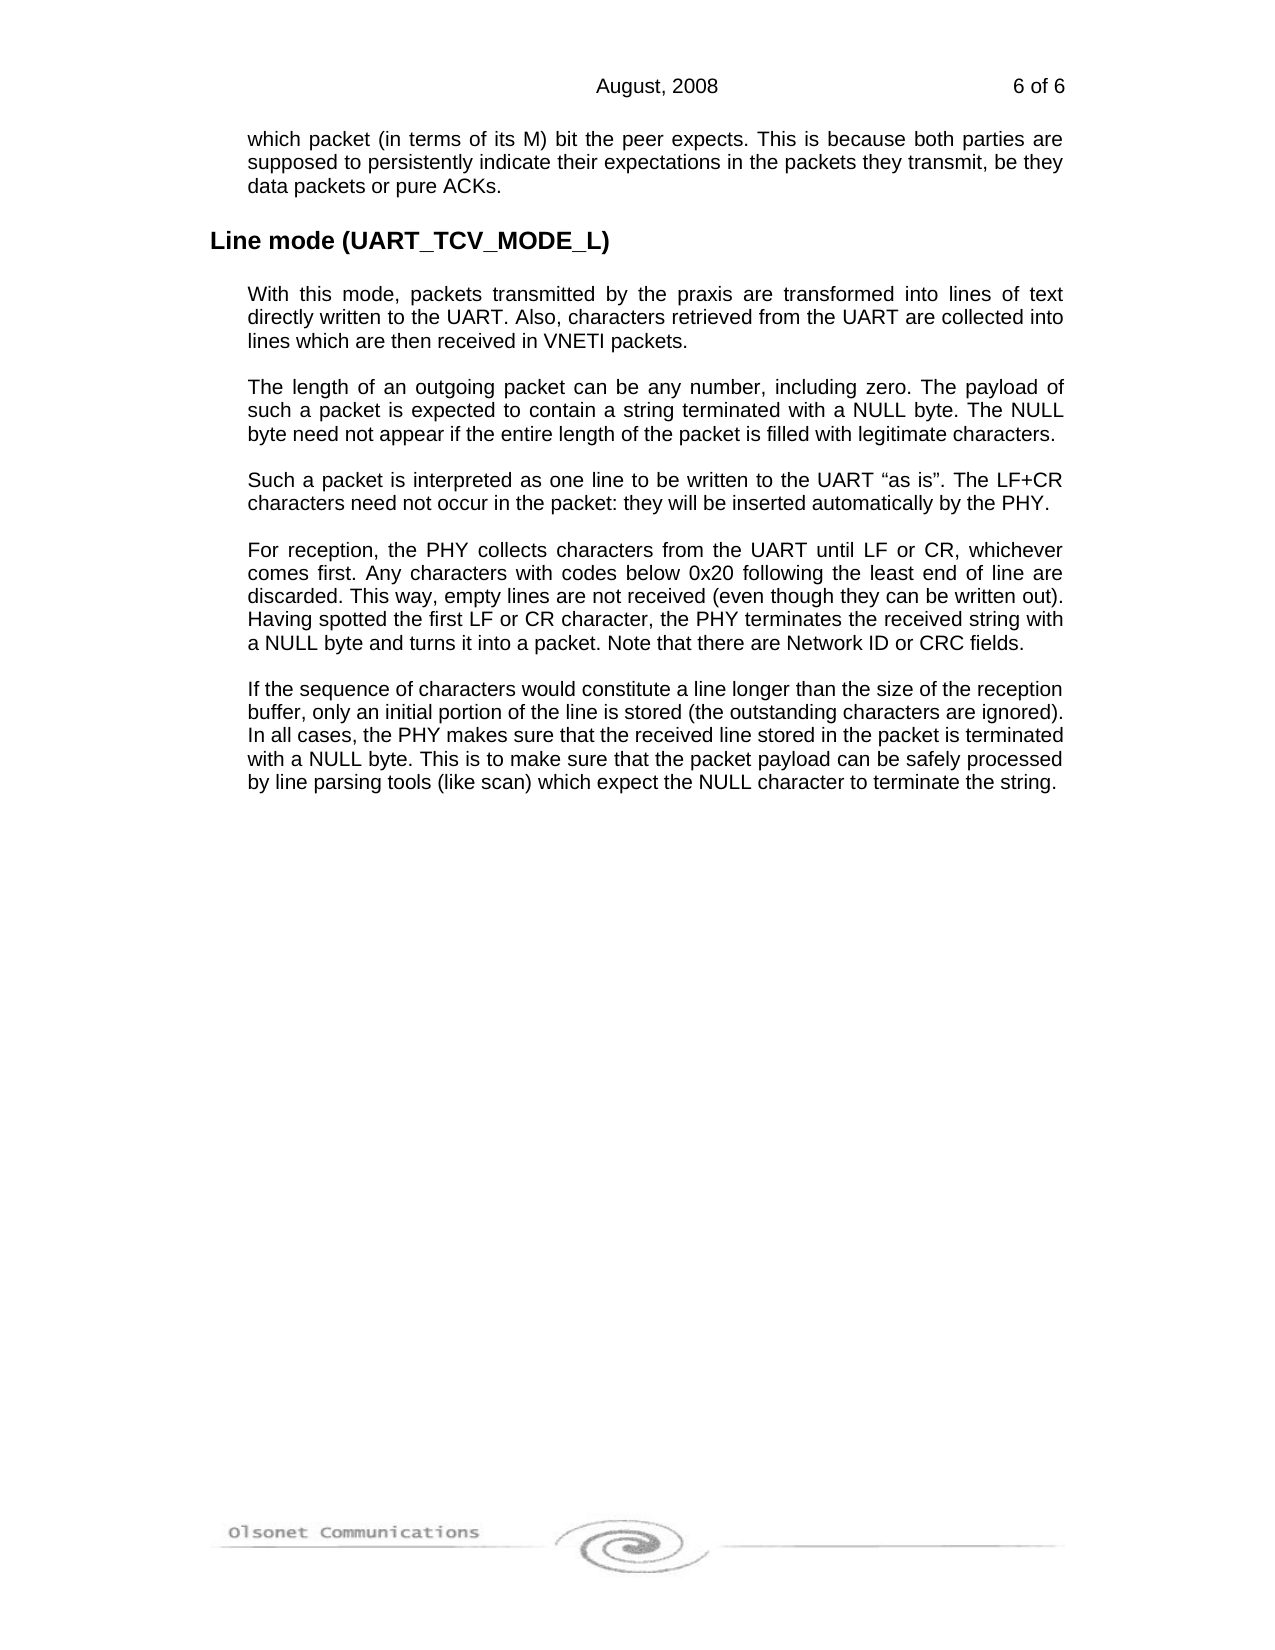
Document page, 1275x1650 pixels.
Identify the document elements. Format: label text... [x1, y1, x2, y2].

subtitle Line mode (UART_TCV_MODE_L) [210, 227, 1065, 255]
picture [210, 1504, 1065, 1596]
text Such a packet is interpreted as one line to be written to the UART “as is”. The LF+CR characters need not occur in the packet: they will be inserted automatically by the PHY. [247, 468, 1065, 515]
text With this mode, packets transmitted by the praxis are transformed into lines of text directly written to the UART. Also, characters retrieved from the UART are collected into lines which are then received in VNETI packets. [247, 283, 1065, 352]
text The length of an outgoing packet can be any number, including zero. The payload of such a packet is expected to contain a string terminated with a NULL byte. The NULL byte need not appear if the entire length of the packet is filled with legitimate characters. [247, 376, 1065, 445]
text which packet (in terms of its M) bit the peer expects. This is because both parties are supposed to persistently indicate their expectations in the packets they transmit, be they data packets or pure ACKs. [247, 128, 1065, 197]
text If the sequence of characters would constitute a line longer than the size of the reception buffer, only an initial portion of the line is stored (the outstanding characters are ignored). In all cases, the PHY makes sure that the received line stored in the packet is terminated with a NULL byte. This is to make sure that the packet payload can be safely processed by line parsing tools (like scan) which expect the NULL character to terminate the string. [247, 678, 1065, 794]
text For reception, the PHY collects characters from the UART until LF or CR, whichever comes first. Any characters with codes below 0x20 following the least end of line are discarded. This way, empty lines are not received (even though they can be written out). Having spotted the first LF or CR character, the PHY terminates the received string with a NULL byte and turns it into a packet. Note that there are Network ID or CRC fields. [247, 538, 1065, 654]
